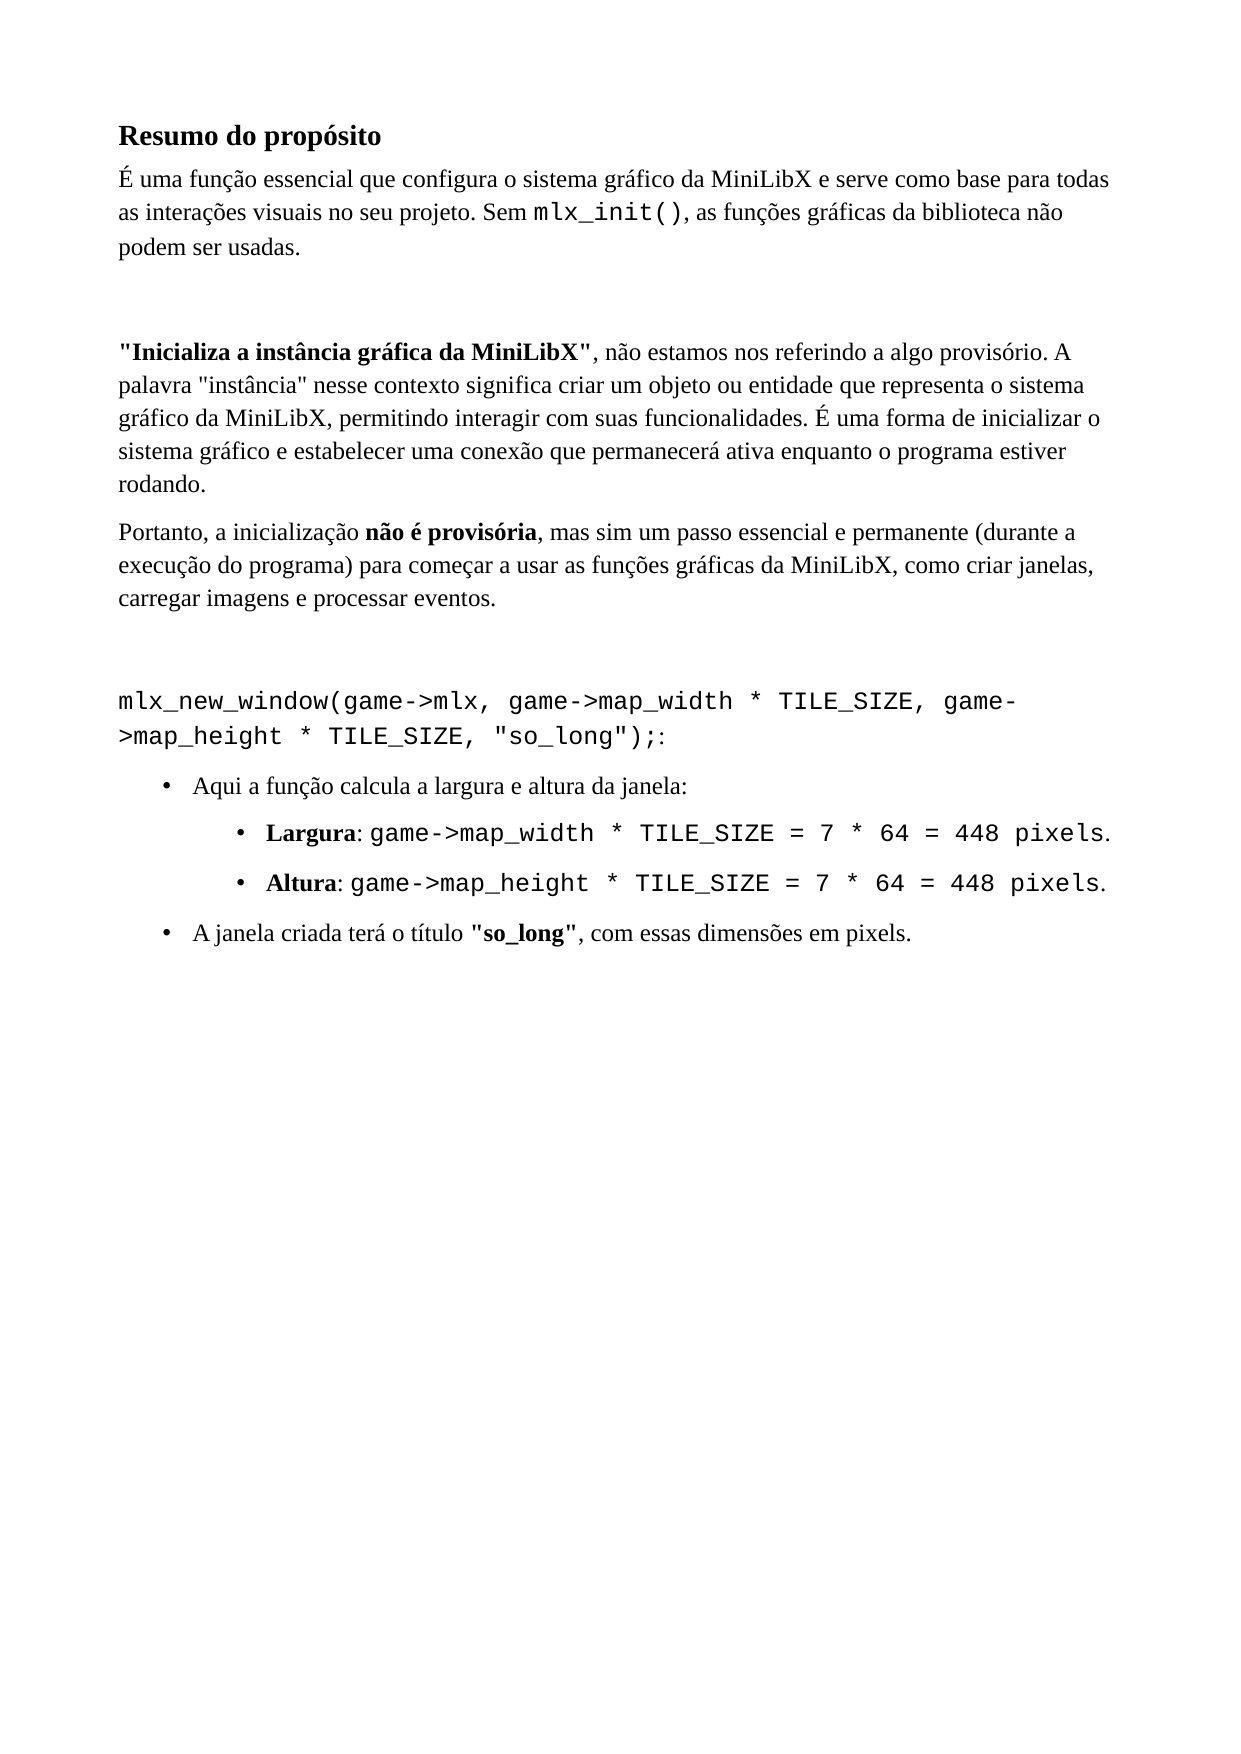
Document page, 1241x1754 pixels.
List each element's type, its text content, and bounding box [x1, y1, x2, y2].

text É uma função essencial que configura o sistema gráfico da MiniLibX e serve como base para todas as interações visuais no seu projeto. Sem mlx_init(), as funções gráficas da biblioteca não podem ser usadas. [118, 164, 1122, 261]
list Aqui a função calcula a largura e altura da janela: [162, 771, 1122, 799]
text "Inicializa a instância gráfica da MiniLibX", não estamos nos referindo a algo provisório. A palavra "instância" nesse contexto significa criar um objeto ou entidade que representa o sistema gráfico da MiniLibX, permitindo interagir com suas funcionalidades. É uma forma de inicializar o sistema gráfico e estabelecer uma conexão que permanecerá ativa enquanto o programa estiver rodando. [118, 337, 1122, 498]
text Portanto, a inicialização não é provisória, mas sim um passo essencial e permanente (durante a execução do programa) para começar a usar as funções gráficas da MiniLibX, como criar janelas, carregar imagens e processar eventos. [118, 517, 1122, 612]
list Largura: game->map_width * TILE_SIZE = 7 * 64 = 448 pixels. [236, 818, 1122, 849]
list Altura: game->map_height * TILE_SIZE = 7 * 64 = 448 pixels. [236, 868, 1122, 899]
subtitle Resumo do propósito [118, 118, 1122, 152]
text mlx_new_window(game->mlx, game->map_width * TILE_SIZE, game->map_height * TILE_SIZE, "so_long");: [118, 688, 1122, 752]
list A janela criada terá o título "so_long", com essas dimensões em pixels. [162, 918, 1122, 947]
